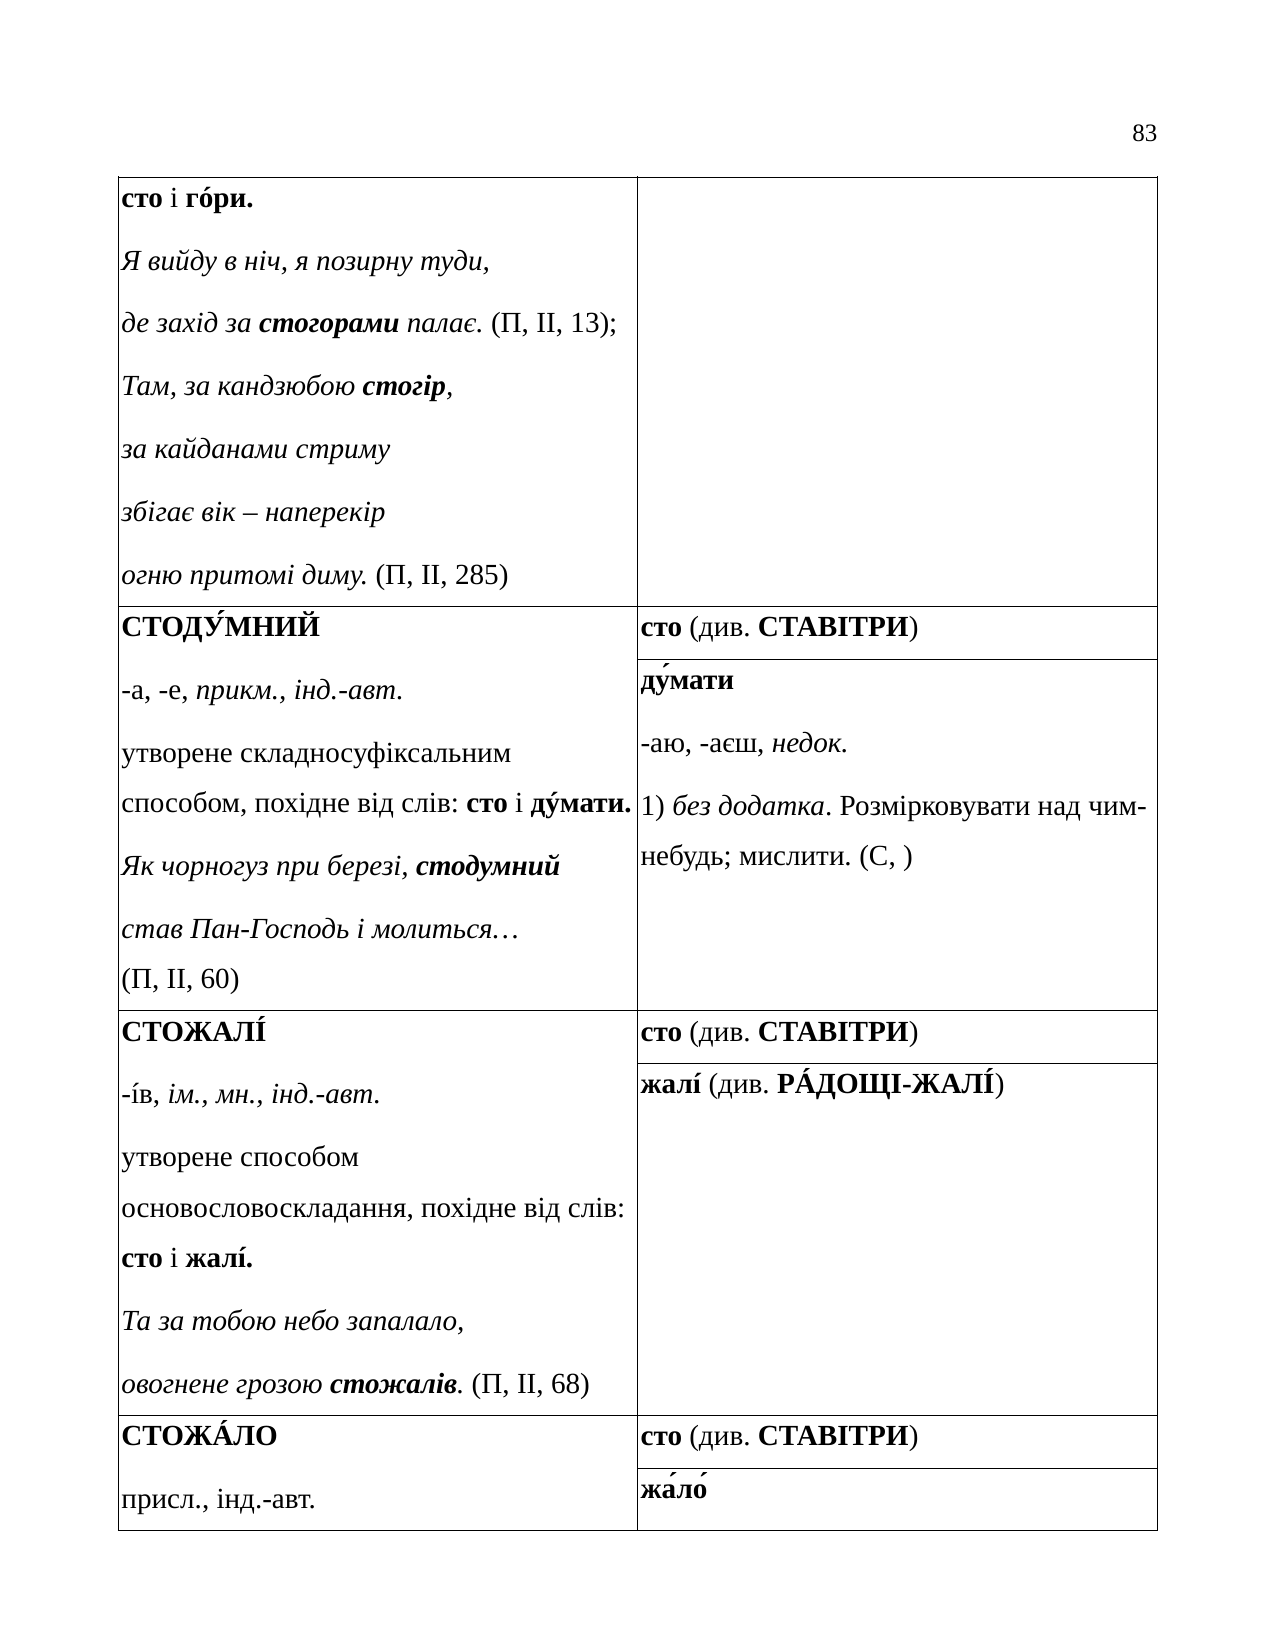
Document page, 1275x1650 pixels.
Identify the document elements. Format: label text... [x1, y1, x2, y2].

table_cell сто (див. СТАВІТРИ) [638, 607, 1157, 658]
table_cell СТОЖÁЛО присл., інд.-авт. [119, 1416, 637, 1530]
table_cell жа́ло́ [638, 1469, 1157, 1530]
table_cell СТОЖАЛÍ -íв, ім., мн., інд.-авт. утворене способом основословоскладання, похідне від слів: сто і жалí. Та за тобою небо запалало, овогнене грозою стожалів. (П, ІІ, 68) [119, 1011, 637, 1415]
table_cell сто і гóри. Я вийду в ніч, я позирну туди, де захід за стогорами палає. (П, ІІ, 13); Там, за кандзюбою стогір, за кайданами стриму збігає вік – наперекір огню притомі диму. (П, ІІ, 285) [119, 178, 637, 606]
table_cell СТОДУ́́МНИЙ -а, -е, прикм., інд.-авт. утворене складносуфіксальним способом, похідне від слів: сто і дýмати. Як чорногуз при березі, стодумний став Пан-Господь і молиться…(П, ІІ, 60) [119, 607, 637, 1010]
table_cell сто (див. СТАВІТРИ) [638, 1011, 1157, 1063]
table_cell [638, 178, 1157, 606]
table_cell жалí (див. РÁДОЩІ-ЖАЛÍ) [638, 1064, 1157, 1415]
table_cell ду́мати -аю, -аєш, недок. 1) без додатка. Розмірковувати над чим-небудь; мислити. (С, ) [638, 660, 1157, 1010]
table_cell сто (див. СТАВІТРИ) [638, 1416, 1157, 1467]
